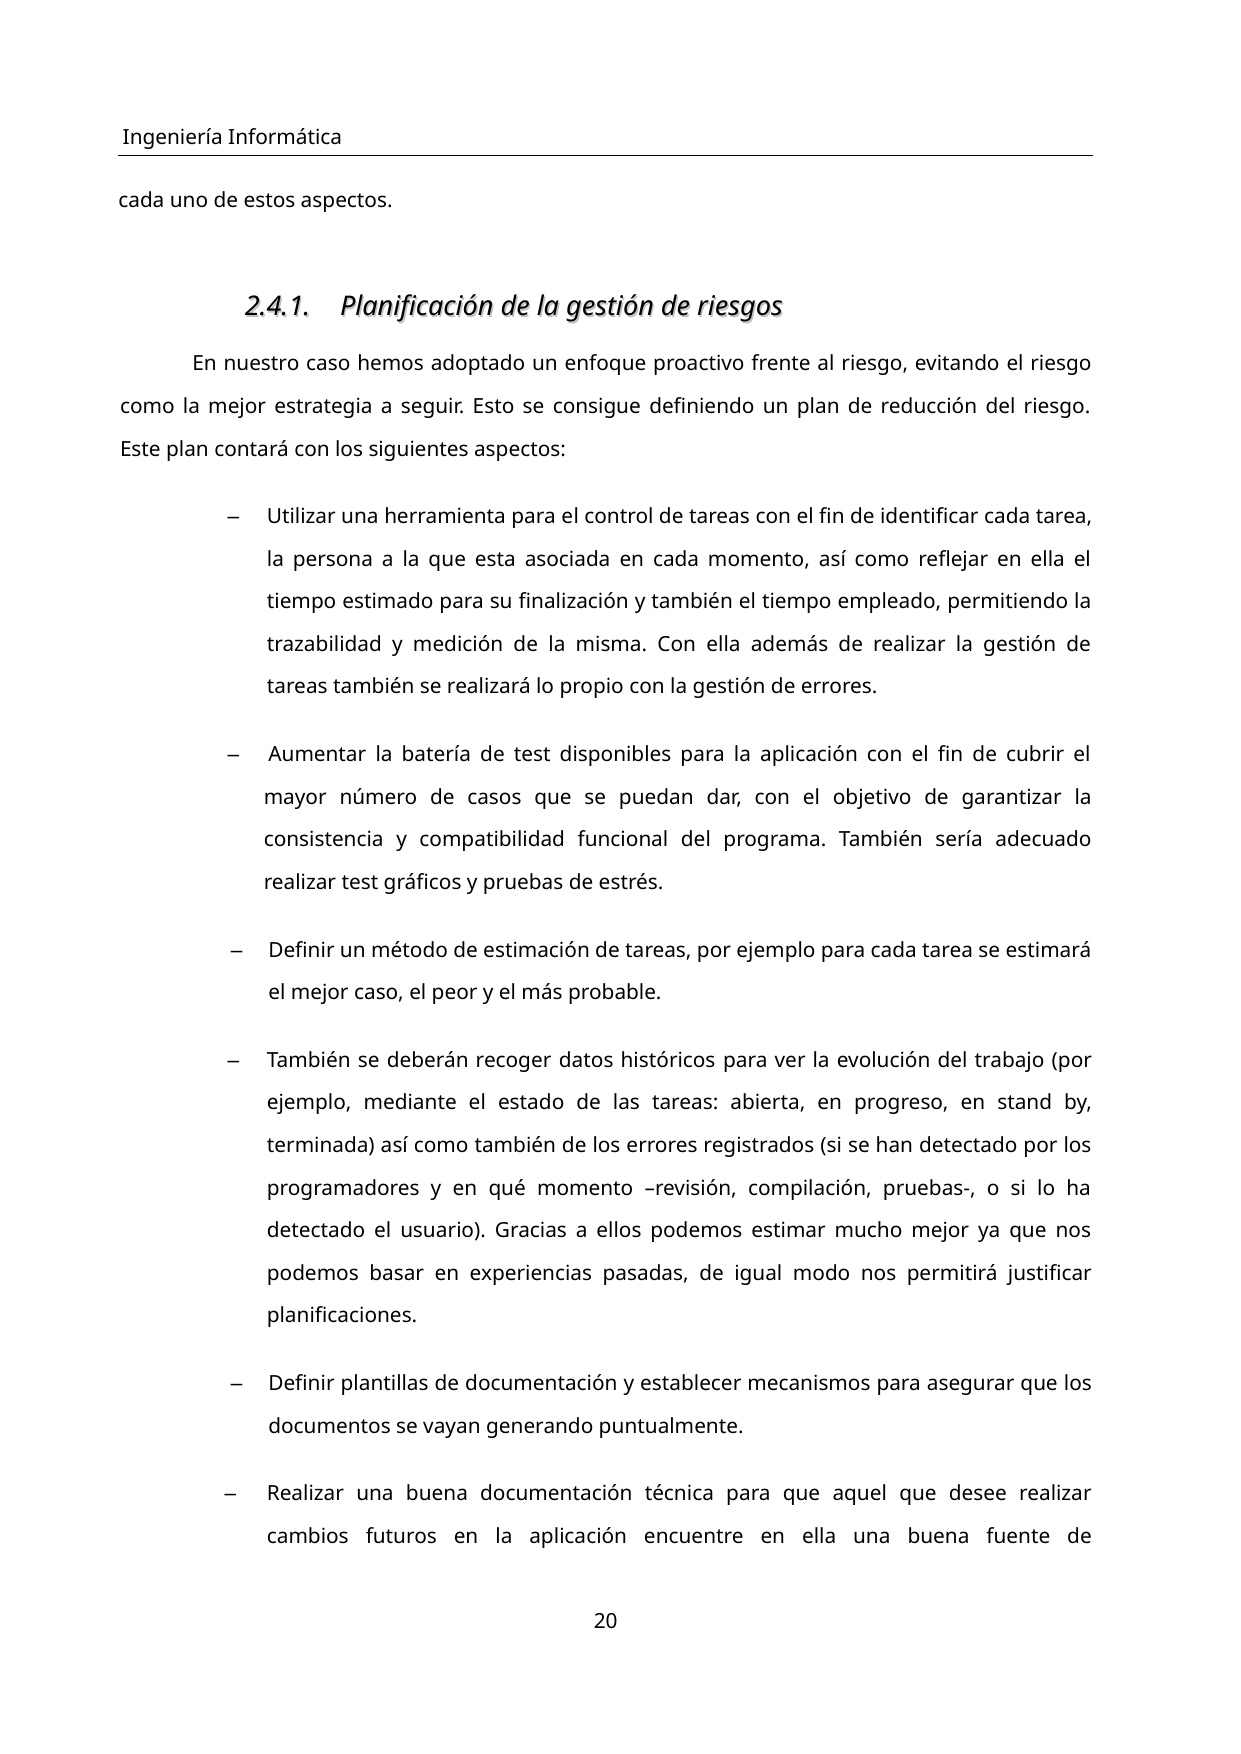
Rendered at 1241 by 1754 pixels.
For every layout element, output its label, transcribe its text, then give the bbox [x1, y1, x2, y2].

text En nuestro caso hemos adoptado un enfoque proactivo frente al riesgo, evitando el riesgo como la mejor estrategia a seguir. Esto se consigue definiendo un plan de reducción del riesgo. Este plan contará con los siguientes aspectos: [120, 348, 1093, 462]
list Aumentar la batería de test disponibles para la aplicación con el fin de cubrir el mayor número de casos que se puedan dar, con el objetivo de garantizar la consistencia y compatibilidad funcional del programa. También sería adecuado realizar test gráficos y pruebas de estrés. [227, 739, 1093, 896]
text cada uno de estos aspectos. [118, 185, 1093, 213]
list Realizar una buena documentación técnica para que aquel que desee realizar cambios futuros en la aplicación encuentre en ella una buena fuente de [224, 1478, 1093, 1549]
list Definir un método de estimación de tareas, por ejemplo para cada tarea se estimará el mejor caso, el peor y el más probable. [231, 935, 1093, 1006]
list Utilizar una herramienta para el control de tareas con el fin de identificar cada tarea, la persona a la que esta asociada en cada momento, así como reflejar en ella el tiempo estimado para su finalización y también el tiempo empleado, permitiendo la trazabilidad y medición de la misma. Con ella además de realizar la gestión de tareas también se realizará lo propio con la gestión de errores. [227, 501, 1093, 700]
list Definir plantillas de documentación y establecer mecanismos para asegurar que los documentos se vayan generando puntualmente. [231, 1368, 1093, 1439]
list También se deberán recoger datos históricos para ver la evolución del trabajo (por ejemplo, mediante el estado de las tareas: abierta, en progreso, en stand by, terminada) así como también de los errores registrados (si se han detectado por los programadores y en qué momento –revisión, compilación, pruebas-, o si lo ha detectado el usuario). Gracias a ellos podemos estimar mucho mejor ya que nos podemos basar en experiencias pasadas, de igual modo nos permitirá justificar planificaciones. [227, 1045, 1093, 1329]
subtitle Planificación de la gestión de riesgos [310, 287, 1093, 323]
